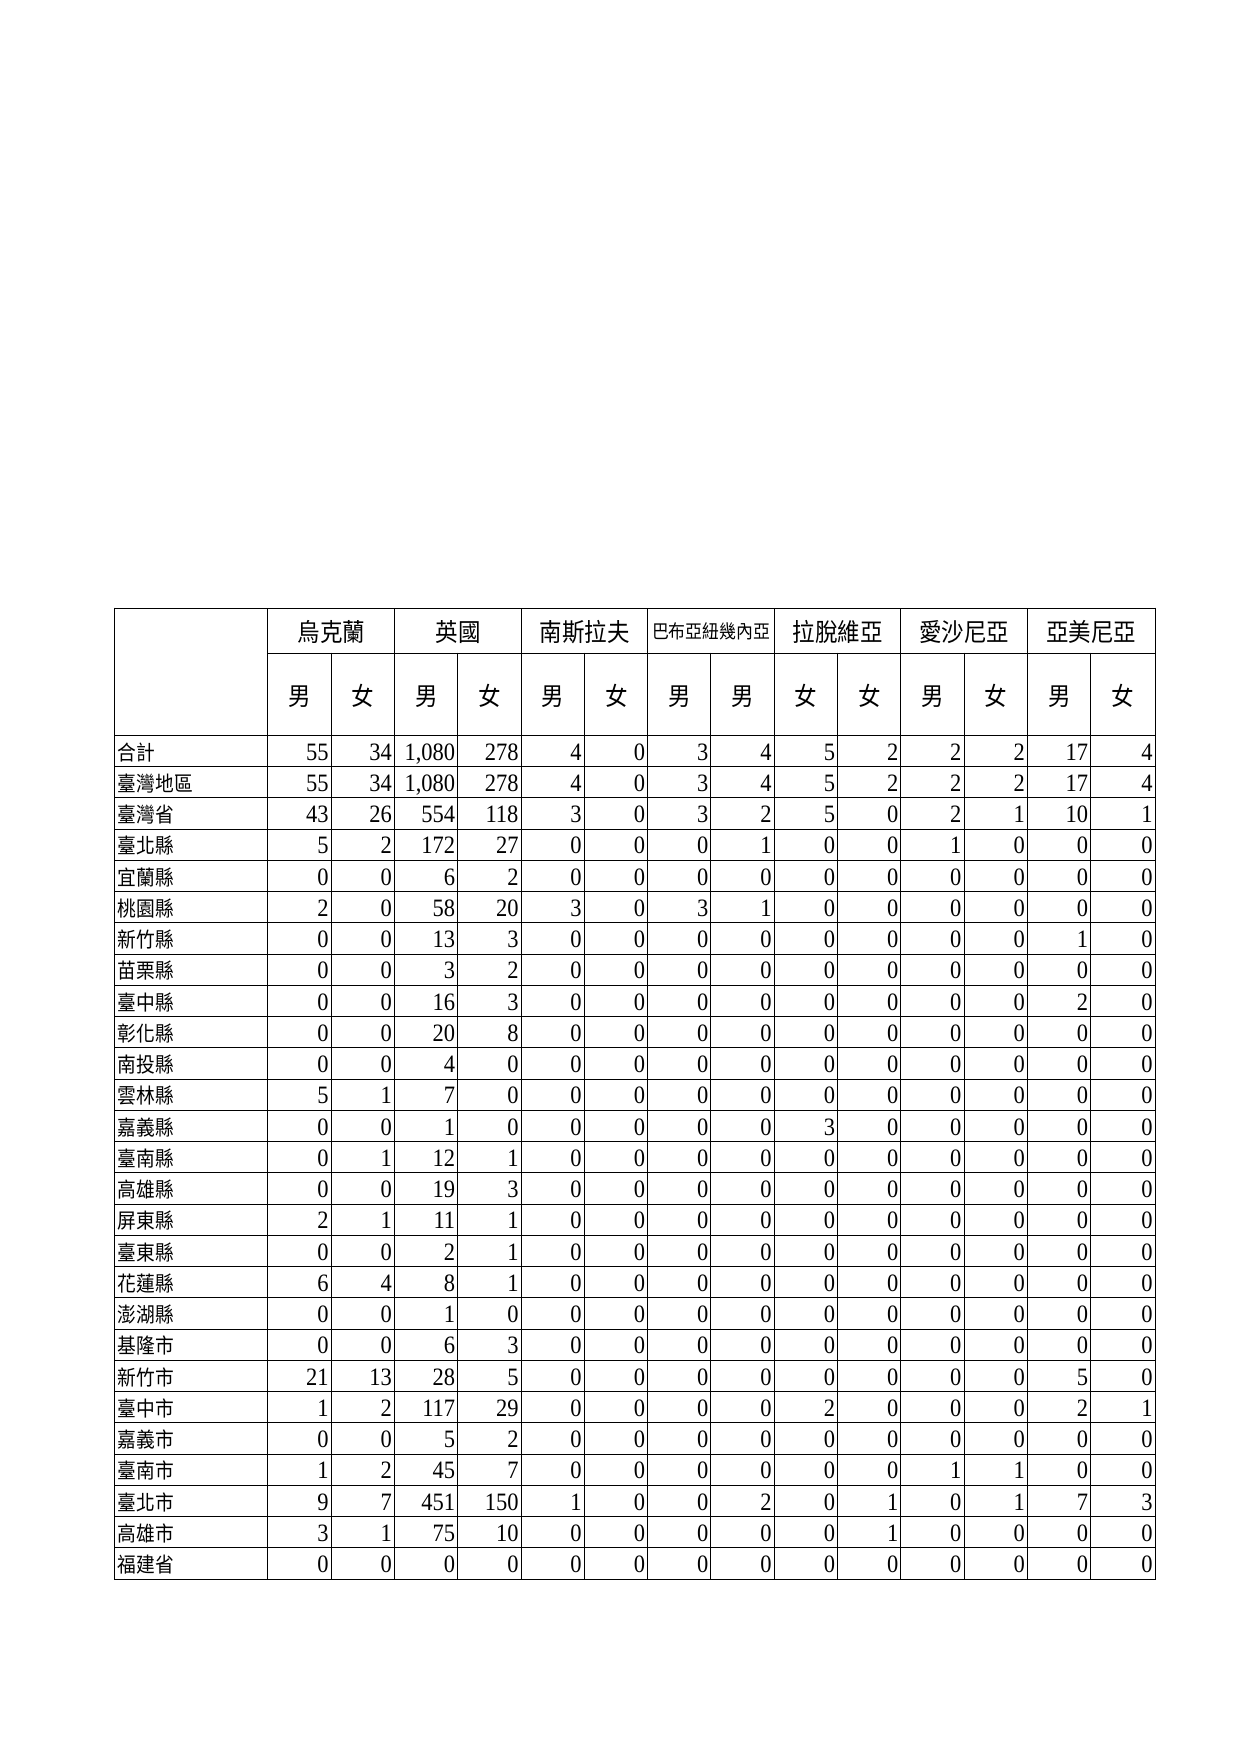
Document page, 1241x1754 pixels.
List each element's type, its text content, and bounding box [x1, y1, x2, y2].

table_cell 0 [585, 1455, 647, 1485]
table_cell 1 [332, 1205, 394, 1235]
table_cell 女 [1091, 654, 1155, 735]
table_cell 0 [901, 1330, 964, 1360]
table_cell 0 [901, 1048, 964, 1078]
table_cell 0 [838, 861, 900, 891]
table_cell 0 [648, 1111, 710, 1141]
table_cell 0 [838, 1361, 900, 1391]
table_cell 0 [901, 1361, 964, 1391]
table_cell 0 [711, 1142, 774, 1172]
table_cell 34 [332, 736, 394, 766]
table_cell 0 [332, 1548, 394, 1578]
table_cell 21 [268, 1361, 331, 1391]
table_cell 172 [395, 830, 457, 860]
table_cell 臺北縣 [115, 830, 267, 860]
table_cell 2 [458, 861, 521, 891]
table_cell 0 [268, 1017, 331, 1047]
table_cell 0 [1091, 923, 1155, 953]
table_header 烏克蘭 [268, 609, 394, 653]
table_cell 1 [901, 1455, 964, 1485]
table_cell 0 [332, 923, 394, 953]
table_cell 0 [268, 1142, 331, 1172]
table_cell 5 [458, 1361, 521, 1391]
table_cell 0 [585, 798, 647, 828]
table_cell 0 [965, 1330, 1027, 1360]
table_cell 1,080 [395, 736, 457, 766]
table_cell 3 [648, 736, 710, 766]
table_cell 0 [522, 1173, 584, 1203]
table_cell 0 [965, 923, 1027, 953]
table_cell 0 [711, 1392, 774, 1422]
table_cell 0 [1091, 1048, 1155, 1078]
table_cell 0 [1091, 861, 1155, 891]
table_cell 0 [711, 1361, 774, 1391]
table_cell 3 [522, 892, 584, 922]
table_cell 0 [585, 955, 647, 985]
table_cell 28 [395, 1361, 457, 1391]
table_cell 0 [901, 1017, 964, 1047]
table_cell 3 [395, 955, 457, 985]
table_cell 0 [901, 1205, 964, 1235]
table_cell 0 [522, 1048, 584, 1078]
table_cell 0 [332, 1236, 394, 1266]
table_cell 0 [711, 1173, 774, 1203]
table_cell 0 [711, 1236, 774, 1266]
table_cell 0 [711, 955, 774, 985]
table_cell 0 [458, 1080, 521, 1110]
table_cell 2 [395, 1236, 457, 1266]
table_cell 2 [711, 1486, 774, 1516]
table_cell 0 [1028, 1205, 1090, 1235]
table_cell 臺東縣 [115, 1236, 267, 1266]
table_cell 0 [332, 892, 394, 922]
table_cell 0 [648, 1048, 710, 1078]
table_cell 0 [1028, 1423, 1090, 1453]
table_cell 0 [1091, 1236, 1155, 1266]
table_cell 0 [1091, 1173, 1155, 1203]
table_cell 4 [1091, 767, 1155, 797]
table_cell 雲林縣 [115, 1080, 267, 1110]
table_cell 27 [458, 830, 521, 860]
table_cell 0 [838, 1423, 900, 1453]
table_cell 0 [648, 1205, 710, 1235]
table_cell 臺灣地區 [115, 767, 267, 797]
table_cell 0 [332, 1017, 394, 1047]
table_cell 0 [648, 830, 710, 860]
table_cell 1 [1028, 923, 1090, 953]
table_cell 0 [901, 1548, 964, 1578]
table_cell 0 [838, 1080, 900, 1110]
table_cell 2 [775, 1392, 837, 1422]
table_cell 0 [648, 1361, 710, 1391]
table_cell 0 [775, 1486, 837, 1516]
table_cell 0 [775, 861, 837, 891]
table_cell 0 [1028, 1142, 1090, 1172]
table_cell 0 [648, 1486, 710, 1516]
table_cell 0 [838, 1017, 900, 1047]
table_cell 0 [711, 1267, 774, 1297]
table_cell 0 [458, 1298, 521, 1328]
table_cell 0 [1028, 1080, 1090, 1110]
table_cell 1 [332, 1080, 394, 1110]
table_cell 4 [395, 1048, 457, 1078]
table_header [115, 609, 267, 735]
table_cell 9 [268, 1486, 331, 1516]
table_cell 0 [522, 1548, 584, 1578]
table_cell 1 [522, 1486, 584, 1516]
table_cell 0 [522, 830, 584, 860]
table_cell 0 [711, 1017, 774, 1047]
table_cell 高雄縣 [115, 1173, 267, 1203]
table_cell 8 [395, 1267, 457, 1297]
table_cell 0 [775, 1361, 837, 1391]
table_cell 0 [268, 1173, 331, 1203]
table_cell 10 [458, 1517, 521, 1547]
table_cell 29 [458, 1392, 521, 1422]
table_cell 4 [711, 736, 774, 766]
table_header 英國 [395, 609, 521, 653]
table_cell 臺南市 [115, 1455, 267, 1485]
table_cell 7 [458, 1455, 521, 1485]
table_cell 6 [395, 861, 457, 891]
table_cell 0 [585, 1205, 647, 1235]
table_cell 0 [965, 1048, 1027, 1078]
table_cell 0 [522, 1361, 584, 1391]
table_cell 0 [585, 1048, 647, 1078]
table_cell 0 [775, 830, 837, 860]
table_cell 1 [268, 1392, 331, 1422]
table_cell 0 [901, 1142, 964, 1172]
table_cell 0 [648, 1080, 710, 1110]
table_cell 0 [775, 1423, 837, 1453]
table_cell 0 [901, 1392, 964, 1422]
table_cell 1 [268, 1455, 331, 1485]
table_cell 0 [332, 986, 394, 1016]
table_cell 0 [522, 1517, 584, 1547]
table_cell 0 [775, 1455, 837, 1485]
table_cell 2 [1028, 1392, 1090, 1422]
table_cell 0 [965, 1423, 1027, 1453]
table_cell 0 [522, 1205, 584, 1235]
table_cell 0 [522, 1455, 584, 1485]
table_cell 0 [838, 1548, 900, 1578]
table_cell 0 [838, 1330, 900, 1360]
table_cell 2 [901, 736, 964, 766]
table_cell 0 [838, 798, 900, 828]
table_cell 2 [458, 1423, 521, 1453]
table_cell 0 [1091, 1298, 1155, 1328]
table_cell 女 [775, 654, 837, 735]
table_cell 1 [965, 1455, 1027, 1485]
table_cell 0 [648, 1330, 710, 1360]
table_cell 20 [395, 1017, 457, 1047]
table_cell 75 [395, 1517, 457, 1547]
table_cell 0 [332, 1111, 394, 1141]
table_cell 0 [838, 1142, 900, 1172]
table_cell 7 [332, 1486, 394, 1516]
table_cell 0 [585, 1236, 647, 1266]
table_cell 1 [711, 892, 774, 922]
table_cell 4 [711, 767, 774, 797]
table_cell 0 [648, 1423, 710, 1453]
table_cell 2 [965, 767, 1027, 797]
table_cell 0 [522, 1392, 584, 1422]
table_cell 0 [965, 892, 1027, 922]
table_cell 1 [901, 830, 964, 860]
table_cell 0 [1028, 955, 1090, 985]
table_cell 1 [711, 830, 774, 860]
table_cell 1 [965, 1486, 1027, 1516]
table_cell 0 [775, 1048, 837, 1078]
table_cell 0 [775, 1267, 837, 1297]
table_cell 嘉義市 [115, 1423, 267, 1453]
table_cell 0 [458, 1548, 521, 1578]
table_cell 女 [332, 654, 394, 735]
table_cell 0 [648, 1142, 710, 1172]
table_cell 451 [395, 1486, 457, 1516]
table_cell 3 [648, 798, 710, 828]
table_header 亞美尼亞 [1028, 609, 1155, 653]
table_cell 0 [585, 1298, 647, 1328]
table_cell 0 [901, 1486, 964, 1516]
table_cell 0 [1091, 955, 1155, 985]
table_cell 1 [395, 1111, 457, 1141]
table_cell 0 [775, 1017, 837, 1047]
table_cell 0 [838, 892, 900, 922]
table_cell 臺中縣 [115, 986, 267, 1016]
table_cell 5 [268, 830, 331, 860]
table_cell 0 [522, 1017, 584, 1047]
table_cell 0 [901, 955, 964, 985]
table_cell 0 [648, 1298, 710, 1328]
table_cell 0 [585, 1142, 647, 1172]
table_cell 17 [1028, 767, 1090, 797]
table_cell 0 [585, 1361, 647, 1391]
table_cell 苗栗縣 [115, 955, 267, 985]
table_cell 0 [585, 767, 647, 797]
table_cell 女 [458, 654, 521, 735]
table_cell 0 [585, 1017, 647, 1047]
table_cell 0 [268, 1236, 331, 1266]
table_cell 0 [1091, 1017, 1155, 1047]
table_cell 2 [458, 955, 521, 985]
table_cell 0 [648, 1455, 710, 1485]
table_cell 臺中市 [115, 1392, 267, 1422]
table_cell 0 [1028, 1455, 1090, 1485]
table_cell 0 [585, 1173, 647, 1203]
table_header 巴布亞紐幾內亞 [648, 609, 774, 653]
table_cell 0 [775, 1142, 837, 1172]
table_cell 0 [838, 1455, 900, 1485]
table_cell 0 [838, 955, 900, 985]
table_cell 0 [1091, 1455, 1155, 1485]
table_cell 6 [395, 1330, 457, 1360]
table_cell 0 [522, 1267, 584, 1297]
table_cell 男 [268, 654, 331, 735]
table_cell 0 [648, 1173, 710, 1203]
table_cell 0 [332, 1330, 394, 1360]
table_cell 0 [775, 1548, 837, 1578]
table_cell 0 [965, 861, 1027, 891]
table_cell 0 [522, 955, 584, 985]
table_header 南斯拉夫 [522, 609, 647, 653]
table_cell 278 [458, 767, 521, 797]
table_cell 合計 [115, 736, 267, 766]
table_cell 6 [268, 1267, 331, 1297]
table_cell 0 [585, 923, 647, 953]
table_cell 臺南縣 [115, 1142, 267, 1172]
table_cell 5 [775, 767, 837, 797]
table_cell 19 [395, 1173, 457, 1203]
table_cell 澎湖縣 [115, 1298, 267, 1328]
table_cell 0 [965, 1298, 1027, 1328]
table_cell 0 [1091, 1548, 1155, 1578]
table_cell 0 [332, 1423, 394, 1453]
table_cell 女 [838, 654, 900, 735]
table_cell 58 [395, 892, 457, 922]
table_cell 0 [1028, 1017, 1090, 1047]
table_cell 0 [458, 1048, 521, 1078]
table_cell 0 [901, 1423, 964, 1453]
table_cell 16 [395, 986, 457, 1016]
table_cell 0 [1028, 1330, 1090, 1360]
table_cell 0 [1091, 1423, 1155, 1453]
table_cell 0 [648, 1517, 710, 1547]
table_header 拉脫維亞 [775, 609, 900, 653]
table_cell 男 [395, 654, 457, 735]
table_cell 0 [901, 1517, 964, 1547]
table_cell 0 [585, 1392, 647, 1422]
table_cell 0 [711, 861, 774, 891]
table_cell 0 [775, 1080, 837, 1110]
table_cell 0 [901, 1267, 964, 1297]
table_cell 0 [965, 830, 1027, 860]
table_cell 0 [838, 1048, 900, 1078]
table_cell 女 [585, 654, 647, 735]
table_cell 0 [1028, 892, 1090, 922]
table_cell 臺北市 [115, 1486, 267, 1516]
table_cell 1 [458, 1236, 521, 1266]
table_cell 福建省 [115, 1548, 267, 1578]
table_cell 1 [332, 1517, 394, 1547]
table_cell 0 [711, 1111, 774, 1141]
table_cell 新竹縣 [115, 923, 267, 953]
table_cell 2 [711, 798, 774, 828]
table_cell 0 [1091, 892, 1155, 922]
table_cell 3 [268, 1517, 331, 1547]
table_cell 彰化縣 [115, 1017, 267, 1047]
table_cell 0 [711, 923, 774, 953]
table_cell 0 [838, 986, 900, 1016]
table_cell 嘉義縣 [115, 1111, 267, 1141]
table_cell 臺灣省 [115, 798, 267, 828]
table_cell 0 [1091, 1111, 1155, 1141]
table_cell 118 [458, 798, 521, 828]
table_cell 2 [332, 830, 394, 860]
table_cell 10 [1028, 798, 1090, 828]
table_cell 0 [838, 1392, 900, 1422]
table_cell 3 [1091, 1486, 1155, 1516]
table_cell 0 [522, 861, 584, 891]
table_cell 0 [268, 1111, 331, 1141]
table_cell 0 [775, 923, 837, 953]
table_cell 0 [1028, 1048, 1090, 1078]
table_cell 0 [838, 1236, 900, 1266]
table_cell 基隆市 [115, 1330, 267, 1360]
table_cell 0 [711, 1080, 774, 1110]
table_cell 2 [332, 1392, 394, 1422]
table_cell 5 [268, 1080, 331, 1110]
table_cell 0 [522, 1423, 584, 1453]
table_cell 男 [901, 654, 964, 735]
table_cell 新竹市 [115, 1361, 267, 1391]
table_cell 0 [1028, 1517, 1090, 1547]
table_cell 0 [648, 923, 710, 953]
table_cell 0 [1091, 1517, 1155, 1547]
table_cell 0 [711, 1205, 774, 1235]
table_cell 0 [1091, 1080, 1155, 1110]
table_cell 117 [395, 1392, 457, 1422]
table_cell 0 [838, 1205, 900, 1235]
table_cell 0 [901, 1080, 964, 1110]
table_cell 0 [648, 861, 710, 891]
table_cell 0 [585, 1080, 647, 1110]
table_cell 0 [711, 1298, 774, 1328]
table_cell 2 [901, 767, 964, 797]
table_cell 0 [775, 986, 837, 1016]
table_cell 0 [965, 1205, 1027, 1235]
table_cell 13 [395, 923, 457, 953]
table_cell 0 [332, 1298, 394, 1328]
table_cell 0 [901, 861, 964, 891]
table_cell 0 [901, 923, 964, 953]
table_cell 7 [1028, 1486, 1090, 1516]
table_cell 0 [965, 1392, 1027, 1422]
table_cell 0 [901, 1173, 964, 1203]
table_cell 0 [901, 1111, 964, 1141]
table_cell 0 [268, 1548, 331, 1578]
table_cell 4 [332, 1267, 394, 1297]
table_cell 0 [965, 1080, 1027, 1110]
table_cell 1,080 [395, 767, 457, 797]
table_cell 0 [332, 1173, 394, 1203]
table_cell 男 [648, 654, 710, 735]
table_cell 11 [395, 1205, 457, 1235]
table_cell 0 [585, 986, 647, 1016]
table_cell 0 [1091, 986, 1155, 1016]
table_cell 0 [268, 861, 331, 891]
table_cell 0 [332, 955, 394, 985]
table_cell 0 [648, 1236, 710, 1266]
table_cell 20 [458, 892, 521, 922]
table_cell 0 [332, 1048, 394, 1078]
table_cell 2 [838, 736, 900, 766]
table_cell 0 [268, 923, 331, 953]
table_cell 0 [458, 1111, 521, 1141]
table_cell 0 [585, 736, 647, 766]
table_cell 12 [395, 1142, 457, 1172]
table_cell 0 [1091, 1142, 1155, 1172]
table_cell 1 [838, 1486, 900, 1516]
table_cell 0 [585, 1330, 647, 1360]
table_cell 0 [965, 986, 1027, 1016]
table_cell 0 [775, 1173, 837, 1203]
table_cell 1 [458, 1142, 521, 1172]
table_cell 2 [838, 767, 900, 797]
table_cell 26 [332, 798, 394, 828]
table_cell 0 [1028, 1173, 1090, 1203]
table_cell 0 [648, 1548, 710, 1578]
table_cell 0 [965, 955, 1027, 985]
table_cell 0 [711, 1048, 774, 1078]
table_cell 0 [965, 1267, 1027, 1297]
table_cell 0 [838, 1298, 900, 1328]
table_cell 554 [395, 798, 457, 828]
table_cell 0 [585, 830, 647, 860]
table_cell 13 [332, 1361, 394, 1391]
table_cell 0 [648, 1017, 710, 1047]
table_cell 0 [522, 986, 584, 1016]
table_cell 高雄市 [115, 1517, 267, 1547]
table_cell 0 [268, 955, 331, 985]
table_cell 0 [711, 986, 774, 1016]
table_cell 0 [775, 892, 837, 922]
table_cell 0 [838, 1173, 900, 1203]
table_cell 0 [1028, 830, 1090, 860]
table_cell 45 [395, 1455, 457, 1485]
table_cell 1 [965, 798, 1027, 828]
table_cell 0 [522, 923, 584, 953]
table_cell 1 [838, 1517, 900, 1547]
table_cell 0 [711, 1330, 774, 1360]
table_cell 0 [522, 1298, 584, 1328]
table_cell 男 [711, 654, 774, 735]
table_cell 0 [268, 1330, 331, 1360]
table_cell 0 [268, 1048, 331, 1078]
table_cell 43 [268, 798, 331, 828]
table_cell 0 [775, 1517, 837, 1547]
table_cell 1 [1091, 798, 1155, 828]
table_cell 女 [965, 654, 1027, 735]
table_cell 0 [775, 1298, 837, 1328]
table_cell 男 [1028, 654, 1090, 735]
table_cell 1 [332, 1142, 394, 1172]
table_cell 0 [901, 892, 964, 922]
table_cell 0 [1028, 861, 1090, 891]
table_cell 17 [1028, 736, 1090, 766]
table_cell 0 [648, 986, 710, 1016]
table_cell 0 [585, 1548, 647, 1578]
table_cell 0 [268, 1423, 331, 1453]
table_cell 0 [585, 1423, 647, 1453]
table_cell 1 [458, 1267, 521, 1297]
table_cell 0 [965, 1548, 1027, 1578]
table_cell 3 [648, 892, 710, 922]
table_cell 0 [1028, 1236, 1090, 1266]
table_cell 屏東縣 [115, 1205, 267, 1235]
table_cell 0 [965, 1017, 1027, 1047]
table_cell 3 [458, 1330, 521, 1360]
table_cell 0 [901, 986, 964, 1016]
table_cell 0 [901, 1236, 964, 1266]
table_cell 0 [522, 1236, 584, 1266]
table_cell 55 [268, 736, 331, 766]
table_cell 3 [775, 1111, 837, 1141]
table_cell 0 [1028, 1298, 1090, 1328]
table_header 愛沙尼亞 [901, 609, 1027, 653]
table_cell 0 [585, 1517, 647, 1547]
table_cell 0 [838, 923, 900, 953]
table_cell 2 [268, 1205, 331, 1235]
table_cell 0 [1091, 1361, 1155, 1391]
table_cell 0 [648, 1267, 710, 1297]
table_cell 2 [1028, 986, 1090, 1016]
table_cell 4 [522, 736, 584, 766]
table_cell 0 [585, 1267, 647, 1297]
table_cell 0 [711, 1455, 774, 1485]
table_cell 0 [711, 1517, 774, 1547]
table_cell 0 [585, 892, 647, 922]
table_cell 150 [458, 1486, 521, 1516]
table_cell 34 [332, 767, 394, 797]
table_cell 0 [1028, 1548, 1090, 1578]
table_cell 0 [965, 1361, 1027, 1391]
table_cell 2 [965, 736, 1027, 766]
table_cell 4 [1091, 736, 1155, 766]
table_cell 0 [1091, 830, 1155, 860]
table_cell 花蓮縣 [115, 1267, 267, 1297]
table_cell 0 [1028, 1111, 1090, 1141]
table_cell 0 [965, 1142, 1027, 1172]
table_cell 0 [395, 1548, 457, 1578]
table_cell 0 [1091, 1330, 1155, 1360]
table_cell 0 [522, 1080, 584, 1110]
table_cell 2 [268, 892, 331, 922]
table_cell 2 [901, 798, 964, 828]
table_cell 0 [1028, 1267, 1090, 1297]
table_cell 0 [648, 955, 710, 985]
table_cell 4 [522, 767, 584, 797]
table_cell 1 [395, 1298, 457, 1328]
table_cell 5 [395, 1423, 457, 1453]
table_cell 0 [838, 830, 900, 860]
table_cell 3 [458, 923, 521, 953]
table_cell 0 [585, 861, 647, 891]
table_cell 0 [268, 1298, 331, 1328]
table_cell 0 [711, 1423, 774, 1453]
table_cell 8 [458, 1017, 521, 1047]
table_cell 278 [458, 736, 521, 766]
table_cell 0 [965, 1111, 1027, 1141]
table_cell 0 [775, 955, 837, 985]
table_cell 0 [775, 1205, 837, 1235]
table_cell 宜蘭縣 [115, 861, 267, 891]
table_cell 5 [1028, 1361, 1090, 1391]
table_cell 0 [1091, 1267, 1155, 1297]
table_cell 南投縣 [115, 1048, 267, 1078]
table_cell 0 [648, 1392, 710, 1422]
table_cell 0 [965, 1173, 1027, 1203]
table_cell 0 [775, 1330, 837, 1360]
table_cell 0 [522, 1142, 584, 1172]
table_cell 2 [332, 1455, 394, 1485]
table_cell 0 [965, 1236, 1027, 1266]
table_cell 0 [585, 1111, 647, 1141]
table_cell 0 [838, 1111, 900, 1141]
table_cell 7 [395, 1080, 457, 1110]
table_cell 0 [332, 861, 394, 891]
table_cell 3 [458, 1173, 521, 1203]
table_cell 0 [711, 1548, 774, 1578]
table_cell 桃園縣 [115, 892, 267, 922]
table_cell 3 [522, 798, 584, 828]
table_cell 3 [648, 767, 710, 797]
table_cell 0 [268, 986, 331, 1016]
table_cell 5 [775, 736, 837, 766]
table_cell 男 [522, 654, 584, 735]
table_cell 0 [522, 1111, 584, 1141]
table_cell 0 [965, 1517, 1027, 1547]
table_cell 1 [1091, 1392, 1155, 1422]
table_cell 0 [522, 1330, 584, 1360]
table_cell 0 [901, 1298, 964, 1328]
table_cell 0 [775, 1236, 837, 1266]
table_cell 0 [585, 1486, 647, 1516]
table_cell 1 [458, 1205, 521, 1235]
table_cell 0 [1091, 1205, 1155, 1235]
table_cell 0 [838, 1267, 900, 1297]
table_cell 55 [268, 767, 331, 797]
table_cell 5 [775, 798, 837, 828]
table_cell 3 [458, 986, 521, 1016]
